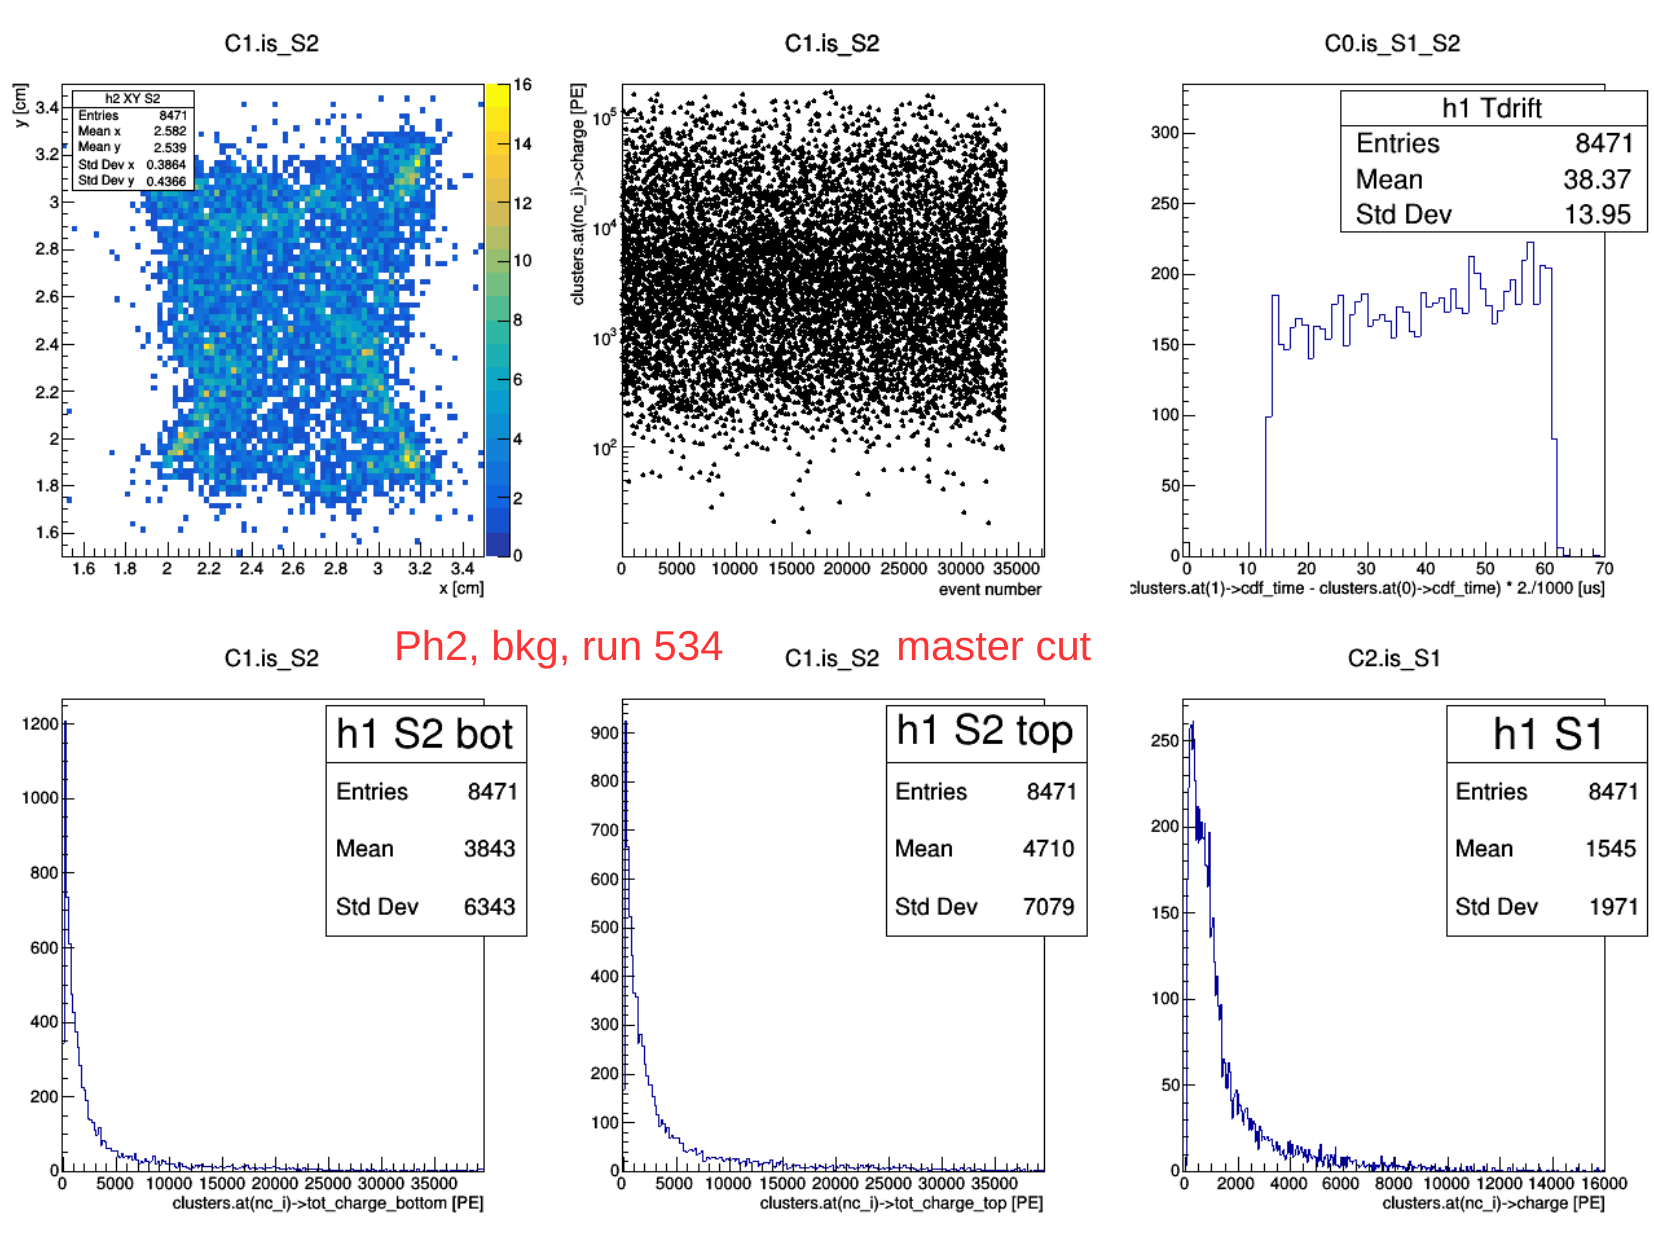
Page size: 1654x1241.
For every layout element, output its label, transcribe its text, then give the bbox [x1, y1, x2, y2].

text_box master cut [653, 615, 1336, 751]
text_box Ph2, bkg, run 534 [218, 615, 653, 751]
picture [6, 23, 1654, 1224]
